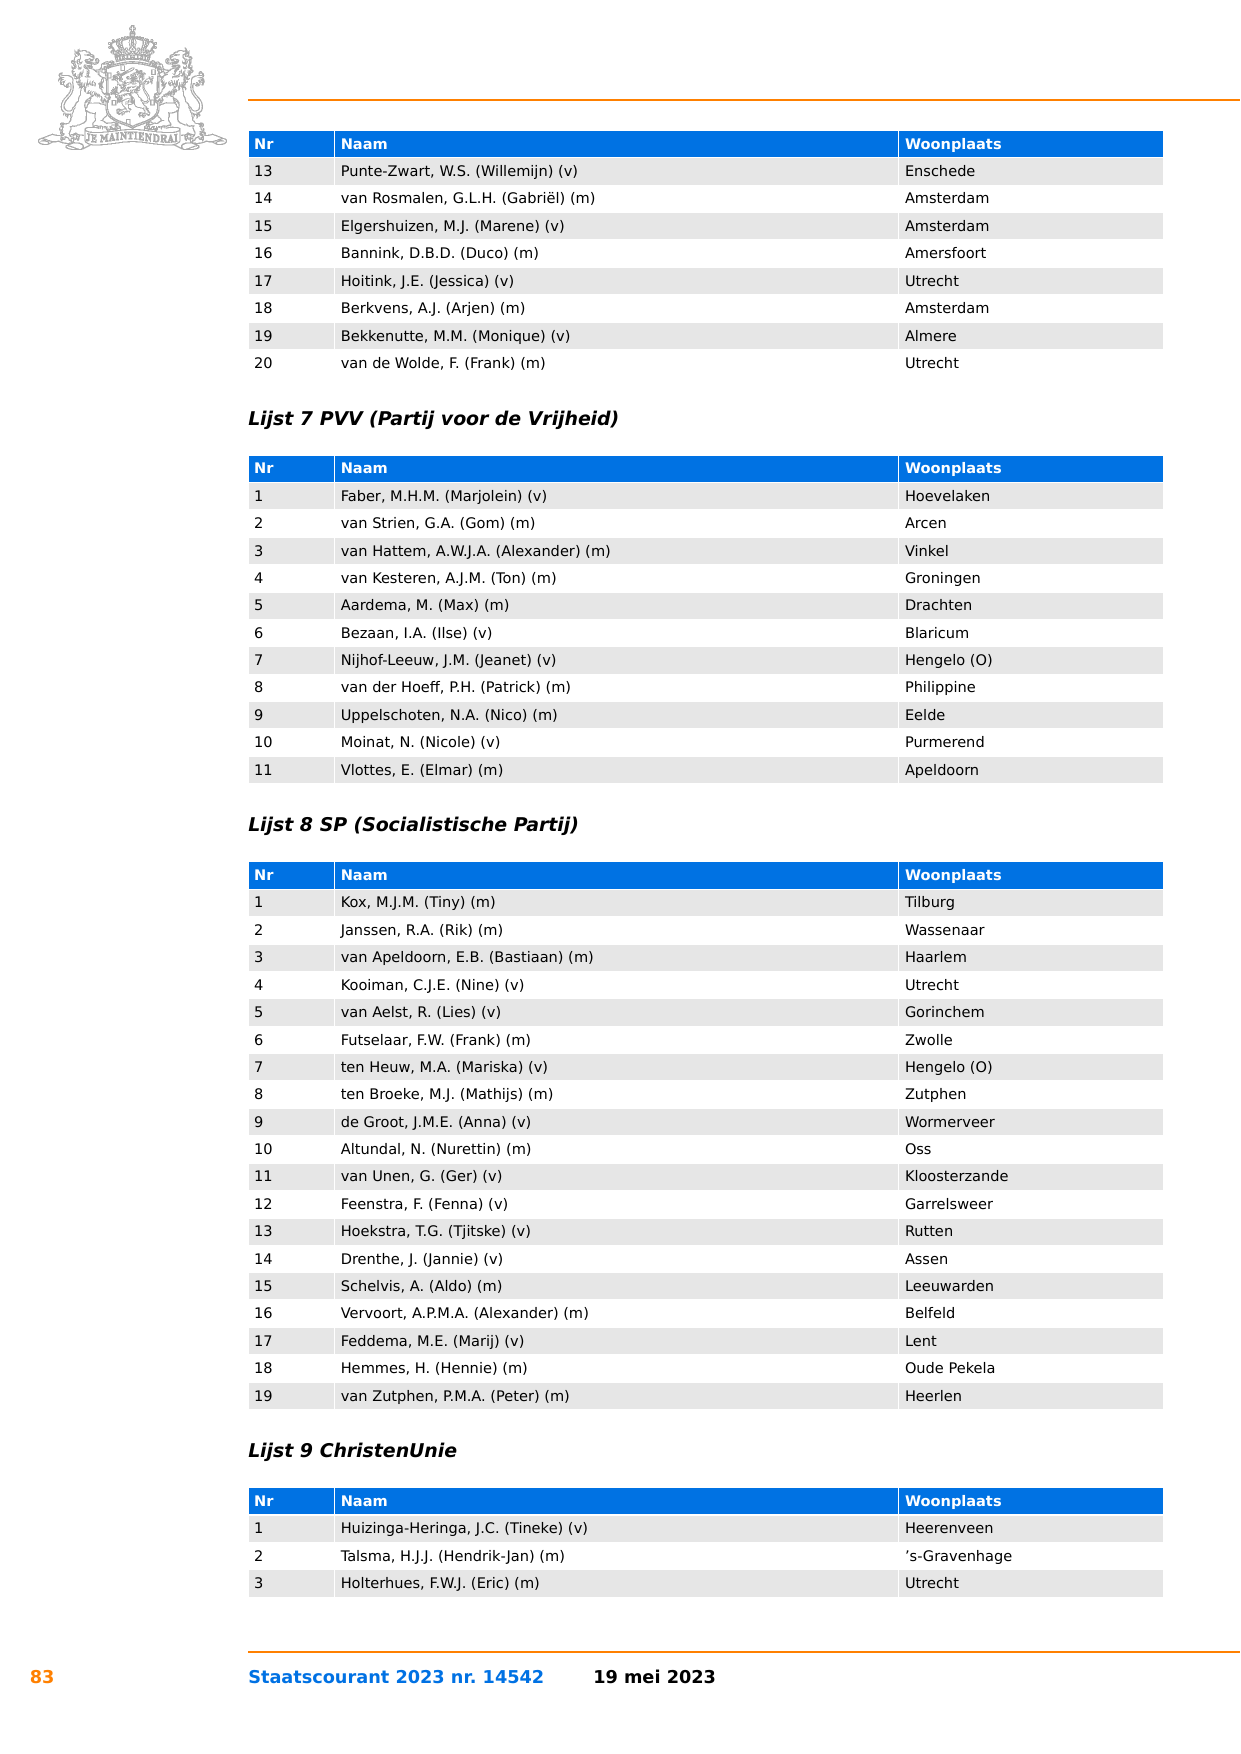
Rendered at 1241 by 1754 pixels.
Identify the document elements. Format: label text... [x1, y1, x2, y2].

table_cell 11 [249, 1164, 334, 1190]
table_cell Belfeld [899, 1301, 1163, 1327]
table_cell 3 [249, 945, 334, 971]
table_cell ’s-Gravenhage [899, 1543, 1163, 1569]
table_cell 20 [249, 350, 334, 376]
table_cell Vervoort, A.P.M.A. (Alexander) (m) [335, 1301, 898, 1327]
table_cell Altundal, N. (Nurettin) (m) [335, 1136, 898, 1163]
table_header Nr [249, 862, 334, 889]
table_cell Zutphen [899, 1081, 1163, 1108]
table_cell van Rosmalen, G.L.H. (Gabriël) (m) [335, 186, 898, 212]
table_cell 2 [249, 510, 334, 537]
table_cell Vlottes, E. (Elmar) (m) [335, 757, 898, 783]
picture [38, 25, 227, 150]
table_cell Amsterdam [899, 213, 1163, 239]
table_cell Faber, M.H.M. (Marjolein) (v) [335, 483, 898, 509]
table_cell van Zutphen, P.M.A. (Peter) (m) [335, 1383, 898, 1409]
table_cell 7 [249, 647, 334, 674]
table_cell Uppelschoten, N.A. (Nico) (m) [335, 702, 898, 728]
table_cell Feddema, M.E. (Marij) (v) [335, 1328, 898, 1354]
table_header Naam [335, 1488, 898, 1514]
table_cell Berkvens, A.J. (Arjen) (m) [335, 295, 898, 322]
table_cell van Hattem, A.W.J.A. (Alexander) (m) [335, 538, 898, 564]
table_cell Amsterdam [899, 295, 1163, 322]
table_cell Hengelo (O) [899, 1054, 1163, 1080]
table_cell Rutten [899, 1219, 1163, 1245]
table_cell Hengelo (O) [899, 647, 1163, 674]
table_cell Hoevelaken [899, 483, 1163, 509]
table_cell Huizinga-Heringa, J.C. (Tineke) (v) [335, 1516, 898, 1542]
table_cell 10 [249, 730, 334, 756]
table_cell 6 [249, 1027, 334, 1053]
table_cell Almere [899, 323, 1163, 349]
table_header Woonplaats [899, 1488, 1163, 1514]
table_cell Hemmes, H. (Hennie) (m) [335, 1355, 898, 1382]
table_cell Moinat, N. (Nicole) (v) [335, 730, 898, 756]
table_cell 18 [249, 1355, 334, 1382]
table_cell 6 [249, 620, 334, 646]
table_cell Amsterdam [899, 186, 1163, 212]
table_cell Heerenveen [899, 1516, 1163, 1542]
table_cell 17 [249, 268, 334, 294]
table_cell Feenstra, F. (Fenna) (v) [335, 1191, 898, 1217]
table_cell 1 [249, 890, 334, 916]
table_cell Talsma, H.J.J. (Hendrik-Jan) (m) [335, 1543, 898, 1569]
table_header Nr [249, 456, 334, 482]
table_cell Leeuwarden [899, 1273, 1163, 1299]
table_cell Groningen [899, 565, 1163, 591]
table_cell Futselaar, F.W. (Frank) (m) [335, 1027, 898, 1053]
table_cell Utrecht [899, 350, 1163, 376]
table_cell 4 [249, 565, 334, 591]
table_cell Amersfoort [899, 241, 1163, 267]
table_cell Punte-Zwart, W.S. (Willemijn) (v) [335, 158, 898, 185]
table_cell Apeldoorn [899, 757, 1163, 783]
table_cell van Kesteren, A.J.M. (Ton) (m) [335, 565, 898, 591]
table_cell Bekkenutte, M.M. (Monique) (v) [335, 323, 898, 349]
table_cell 5 [249, 999, 334, 1026]
table_cell 9 [249, 702, 334, 728]
table_cell Blaricum [899, 620, 1163, 646]
table_header Nr [249, 1488, 334, 1514]
table_cell Wassenaar [899, 917, 1163, 943]
table_cell Oude Pekela [899, 1355, 1163, 1382]
table_cell Drenthe, J. (Jannie) (v) [335, 1246, 898, 1272]
table_cell 1 [249, 483, 334, 509]
table_cell Haarlem [899, 945, 1163, 971]
table_cell Bezaan, I.A. (Ilse) (v) [335, 620, 898, 646]
table_cell 17 [249, 1328, 334, 1354]
table_cell 10 [249, 1136, 334, 1163]
table_cell 15 [249, 213, 334, 239]
table_cell 9 [249, 1109, 334, 1135]
table_cell Tilburg [899, 890, 1163, 916]
table_cell Zwolle [899, 1027, 1163, 1053]
table_cell ten Broeke, M.J. (Mathijs) (m) [335, 1081, 898, 1108]
table_cell 14 [249, 186, 334, 212]
table_cell Oss [899, 1136, 1163, 1163]
table_cell Eelde [899, 702, 1163, 728]
table_cell Philippine [899, 675, 1163, 701]
table_cell 16 [249, 241, 334, 267]
table_header Woonplaats [899, 131, 1163, 157]
table_cell Vinkel [899, 538, 1163, 564]
table_header Naam [335, 862, 898, 889]
table_cell van Unen, G. (Ger) (v) [335, 1164, 898, 1190]
table_header Nr [249, 131, 334, 157]
table_cell Utrecht [899, 1570, 1163, 1597]
table_cell Garrelsweer [899, 1191, 1163, 1217]
table_cell Utrecht [899, 268, 1163, 294]
table_cell 5 [249, 593, 334, 619]
table_cell Purmerend [899, 730, 1163, 756]
table_header Naam [335, 131, 898, 157]
table_cell 16 [249, 1301, 334, 1327]
table_cell 12 [249, 1191, 334, 1217]
table_cell Kloosterzande [899, 1164, 1163, 1190]
table_cell 11 [249, 757, 334, 783]
table_cell Hoitink, J.E. (Jessica) (v) [335, 268, 898, 294]
table_header Woonplaats [899, 862, 1163, 889]
table_cell Drachten [899, 593, 1163, 619]
table_header Naam [335, 456, 898, 482]
table_cell Kox, M.J.M. (Tiny) (m) [335, 890, 898, 916]
table_cell van Strien, G.A. (Gom) (m) [335, 510, 898, 537]
table_cell 13 [249, 158, 334, 185]
table_cell Kooiman, C.J.E. (Nine) (v) [335, 972, 898, 998]
subtitle Lijst 7 PVV (Partij voor de Vrijheid) [248, 407, 1163, 429]
table_cell 8 [249, 1081, 334, 1108]
table_cell Enschede [899, 158, 1163, 185]
table_cell Assen [899, 1246, 1163, 1272]
table_cell Hoekstra, T.G. (Tjitske) (v) [335, 1219, 898, 1245]
table_cell Nijhof-Leeuw, J.M. (Jeanet) (v) [335, 647, 898, 674]
table_cell 1 [249, 1516, 334, 1542]
subtitle Lijst 8 SP (Socialistische Partij) [248, 814, 1163, 836]
table_cell van der Hoeff, P.H. (Patrick) (m) [335, 675, 898, 701]
table_cell 7 [249, 1054, 334, 1080]
table_cell Schelvis, A. (Aldo) (m) [335, 1273, 898, 1299]
table_cell Janssen, R.A. (Rik) (m) [335, 917, 898, 943]
table_cell Gorinchem [899, 999, 1163, 1026]
table_cell van Aelst, R. (Lies) (v) [335, 999, 898, 1026]
table_cell 13 [249, 1219, 334, 1245]
table_cell 19 [249, 1383, 334, 1409]
subtitle Lijst 9 ChristenUnie [248, 1440, 1163, 1462]
table_cell 4 [249, 972, 334, 998]
table_cell 15 [249, 1273, 334, 1299]
table_cell Arcen [899, 510, 1163, 537]
table_cell 19 [249, 323, 334, 349]
table_cell 2 [249, 917, 334, 943]
table_cell Utrecht [899, 972, 1163, 998]
table_cell Heerlen [899, 1383, 1163, 1409]
table_cell de Groot, J.M.E. (Anna) (v) [335, 1109, 898, 1135]
table_cell 3 [249, 1570, 334, 1597]
table_cell 18 [249, 295, 334, 322]
table_cell van Apeldoorn, E.B. (Bastiaan) (m) [335, 945, 898, 971]
table_cell Aardema, M. (Max) (m) [335, 593, 898, 619]
table_cell Bannink, D.B.D. (Duco) (m) [335, 241, 898, 267]
table_cell 8 [249, 675, 334, 701]
table_cell 2 [249, 1543, 334, 1569]
table_header Woonplaats [899, 456, 1163, 482]
table_cell van de Wolde, F. (Frank) (m) [335, 350, 898, 376]
table_cell ten Heuw, M.A. (Mariska) (v) [335, 1054, 898, 1080]
table_cell Holterhues, F.W.J. (Eric) (m) [335, 1570, 898, 1597]
table_cell Elgershuizen, M.J. (Marene) (v) [335, 213, 898, 239]
table_cell Lent [899, 1328, 1163, 1354]
table_cell 14 [249, 1246, 334, 1272]
table_cell 3 [249, 538, 334, 564]
table_cell Wormerveer [899, 1109, 1163, 1135]
